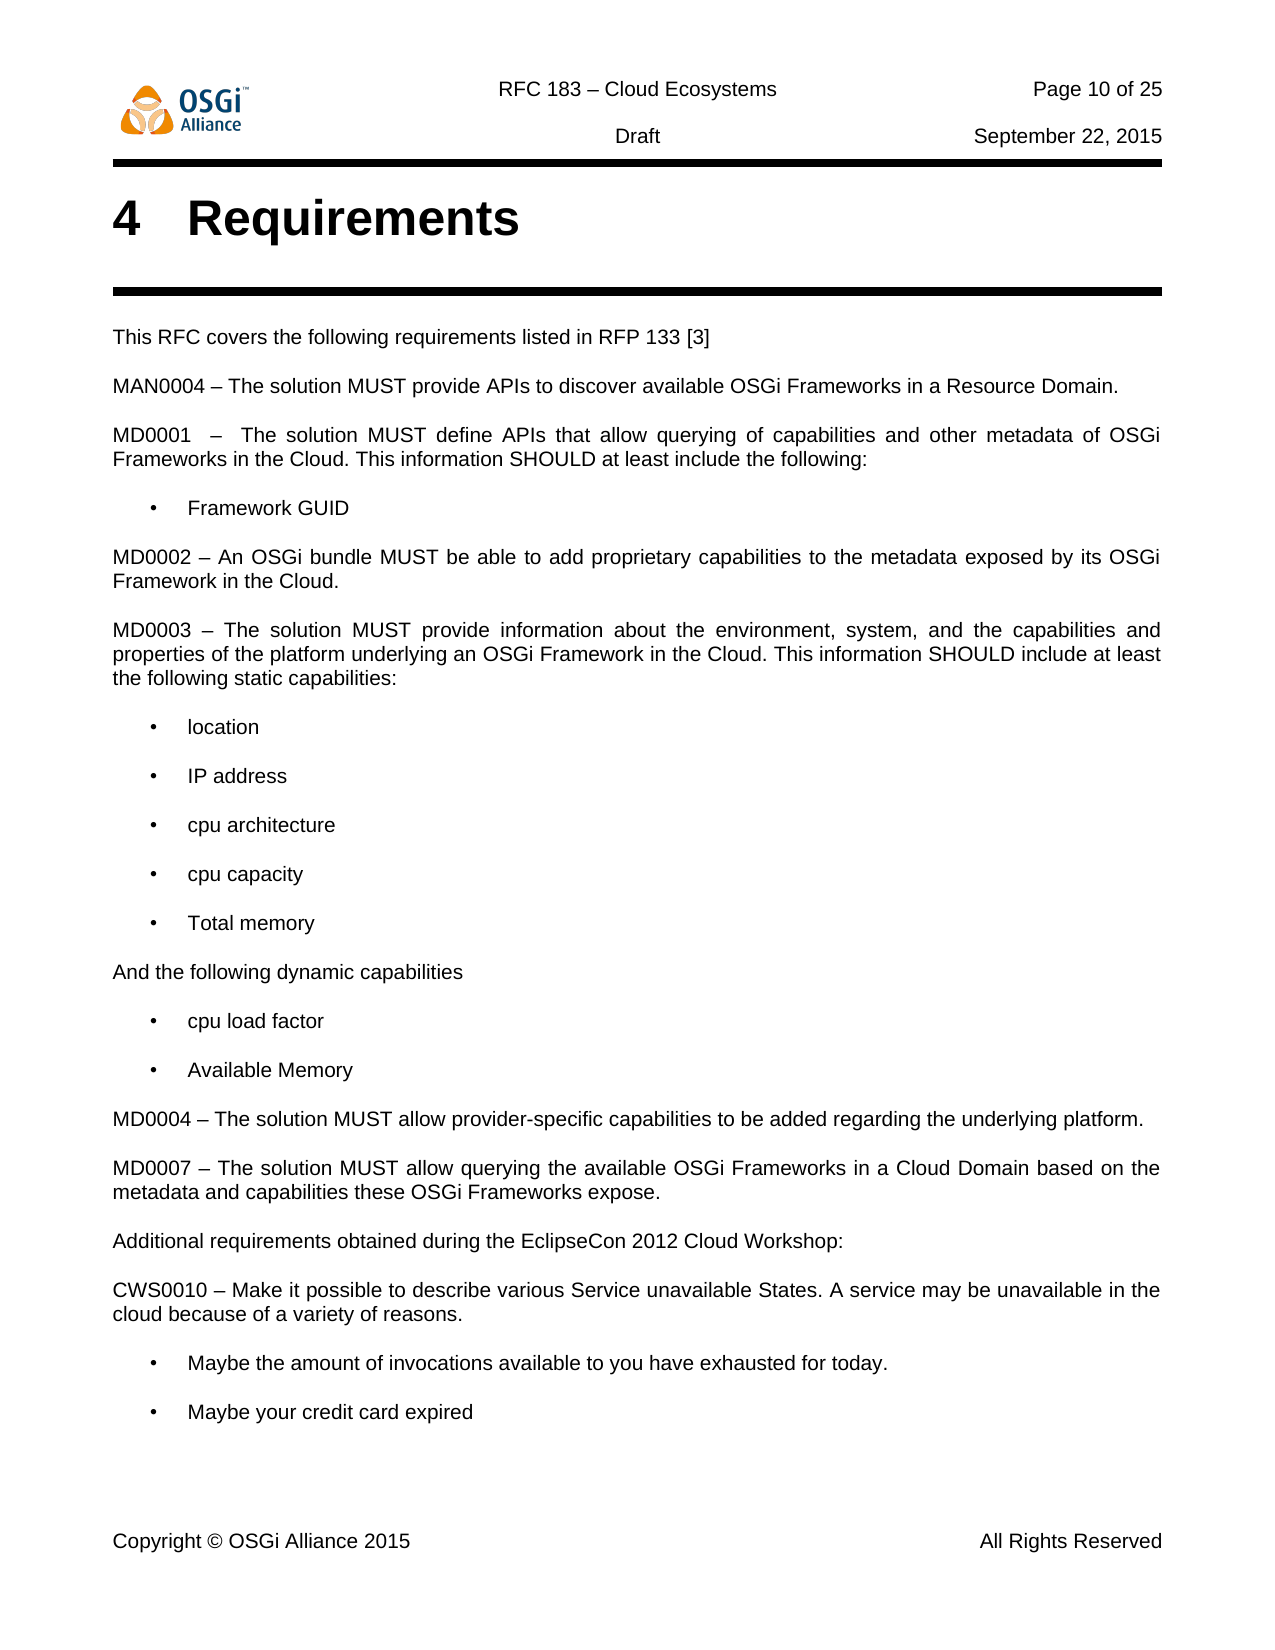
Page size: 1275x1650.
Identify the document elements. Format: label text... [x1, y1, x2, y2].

list cpu architecture [150, 813, 1162, 837]
text Additional requirements obtained during the EclipseCon 2012 Cloud Workshop: [112, 1229, 1162, 1253]
text MD0002 – An OSGi bundle MUST be able to add proprietary capabilities to the metadata exposed by its OSGi Framework in the Cloud. [112, 545, 1162, 593]
list cpu load factor [150, 1009, 1162, 1033]
subtitle Requirements [112, 160, 1162, 296]
list Maybe the amount of invocations available to you have exhausted for today. [150, 1351, 1162, 1375]
list Total memory [150, 911, 1162, 935]
list Maybe your credit card expired [150, 1400, 1162, 1424]
text And the following dynamic capabilities [112, 960, 1162, 984]
list location [150, 714, 1162, 738]
text CWS0010 – Make it possible to describe various Service unavailable States. A service may be unavailable in the cloud because of a variety of reasons. [112, 1278, 1162, 1326]
text MD0003 – The solution MUST provide information about the environment, system, and the capabilities and properties of the platform underlying an OSGi Framework in the Cloud. This information SHOULD include at least the following static capabilities: [112, 618, 1162, 689]
text This RFC covers the following requirements listed in RFP 133 [3]. [112, 325, 1162, 349]
text MAN0004 – The solution MUST provide APIs to discover available OSGi Frameworks in a Resource Domain. [112, 374, 1162, 398]
list Framework GUID [150, 496, 1162, 520]
text MD0007 – The solution MUST allow querying the available OSGi Frameworks in a Cloud Domain based on the metadata and capabilities these OSGi Frameworks expose. [112, 1156, 1162, 1204]
list Available Memory [150, 1058, 1162, 1082]
list cpu capacity [150, 862, 1162, 886]
text MD0001 – The solution MUST define APIs that allow querying of capabilities and other metadata of OSGi Frameworks in the Cloud. This information SHOULD at least include the following: [112, 423, 1162, 471]
list IP address [150, 763, 1162, 788]
picture [113, 78, 257, 142]
text MD0004 – The solution MUST allow provider-specific capabilities to be added regarding the underlying platform. [112, 1107, 1162, 1131]
